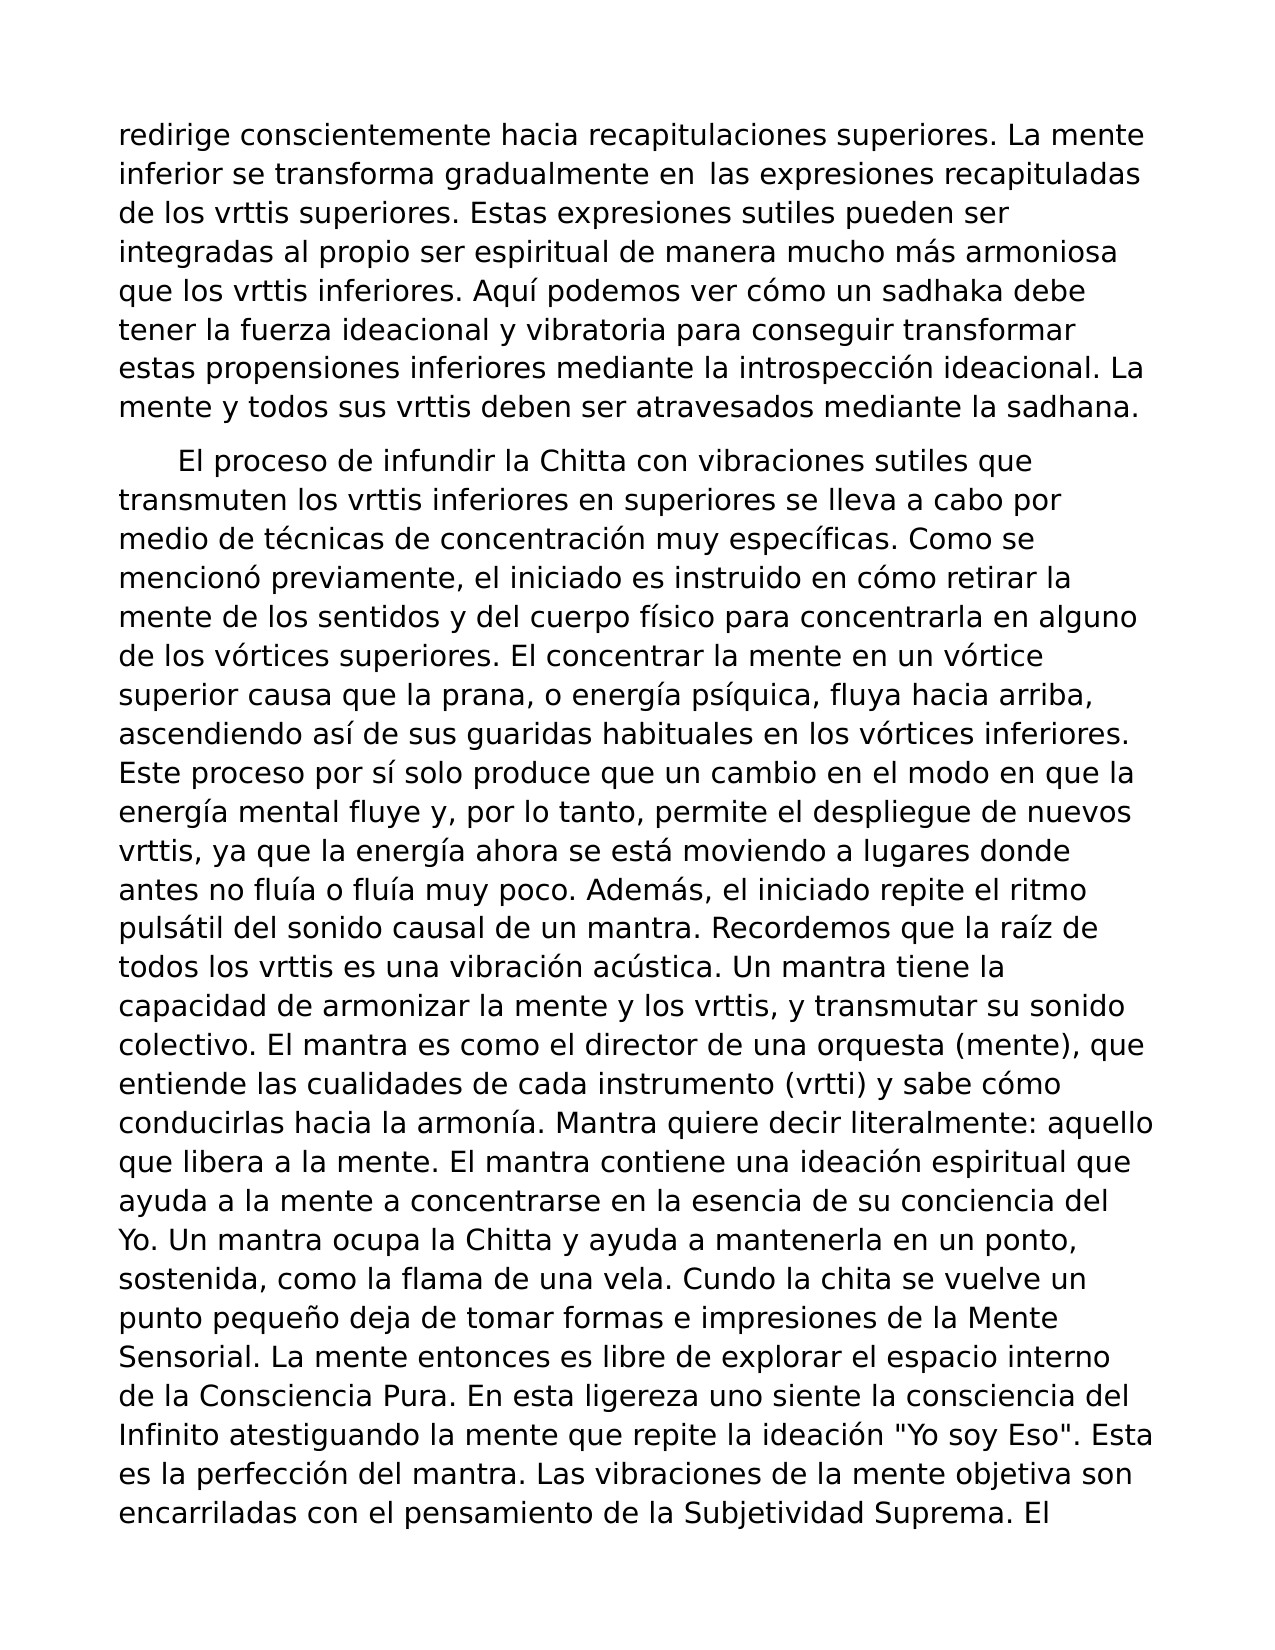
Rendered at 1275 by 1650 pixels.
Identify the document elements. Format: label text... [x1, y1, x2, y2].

text redirige conscientemente hacia recapitulaciones superiores. La mente inferior se transforma gradualmente en las expresiones recapituladas de los vrttis superiores. Estas expresiones sutiles pueden ser integradas al propio ser espiritual de manera mucho más armoniosa que los vrttis inferiores. Aquí podemos ver cómo un sadhaka debe tener la fuerza ideacional y vibratoria para conseguir transformar estas propensiones inferiores mediante la introspección ideacional. La mente y todos sus vrttis deben ser atravesados mediante la sadhana. [118, 118, 1157, 425]
text El proceso de infundir la Chitta con vibraciones sutiles que transmuten los vrttis inferiores en superiores se lleva a cabo por medio de técnicas de concentración muy específicas. Como se mencionó previamente, el iniciado es instruido en cómo retirar la mente de los sentidos y del cuerpo físico para concentrarla en alguno de los vórtices superiores. El concentrar la mente en un vórtice superior causa que la prana, o energía psíquica, fluya hacia arriba, ascendiendo así de sus guaridas habituales en los vórtices inferiores. Este proceso por sí solo produce que un cambio en el modo en que la energía mental fluye y, por lo tanto, permite el despliegue de nuevos vrttis, ya que la energía ahora se está moviendo a lugares donde antes no fluía o fluía muy poco. Además, el iniciado repite el ritmo pulsátil del sonido causal de un mantra. Recordemos que la raíz de todos los vrttis es una vibración acústica. Un mantra tiene la capacidad de armonizar la mente y los vrttis, y transmutar su sonido colectivo. El mantra es como el director de una orquesta (mente), que entiende las cualidades de cada instrumento (vrtti) y sabe cómo conducirlas hacia la armonía. Mantra quiere decir literalmente: aquello que libera a la mente. El mantra contiene una ideación espiritual que ayuda a la mente a concentrarse en la esencia de su conciencia del Yo. Un mantra ocupa la Chitta y ayuda a mantenerla en un ponto, sostenida, como la flama de una vela. Cundo la chita se vuelve un punto pequeño deja de tomar formas e impresiones de la Mente Sensorial. La mente entonces es libre de explorar el espacio interno de la Consciencia Pura. En esta ligereza uno siente la consciencia del Infinito atestiguando la mente que repite la ideación "Yo soy Eso". Esta es la perfección del mantra. Las vibraciones de la mente objetiva son encarriladas con el pensamiento de la Subjetividad Suprema. El [118, 444, 1157, 1530]
